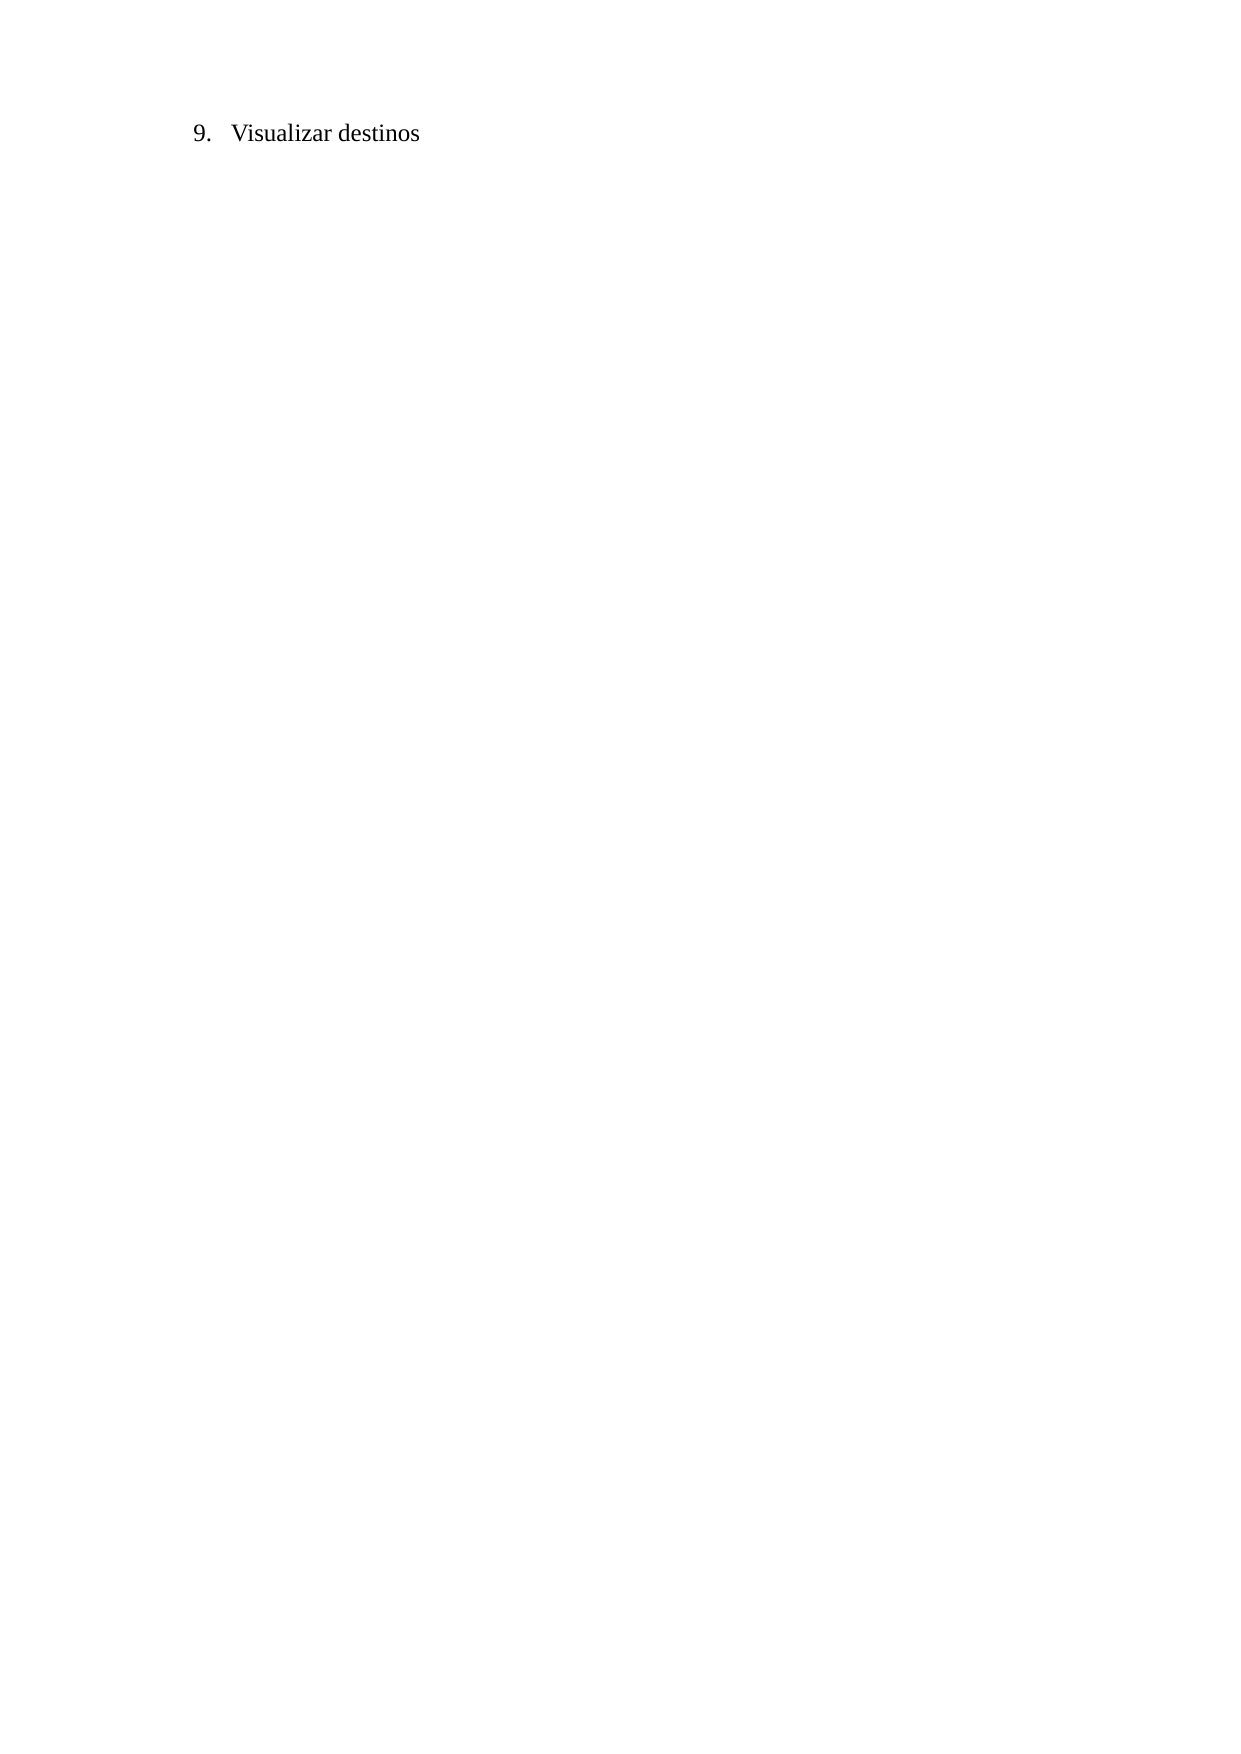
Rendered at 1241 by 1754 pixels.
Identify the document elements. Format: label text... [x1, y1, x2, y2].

list Visualizar destinos [193, 118, 1122, 147]
